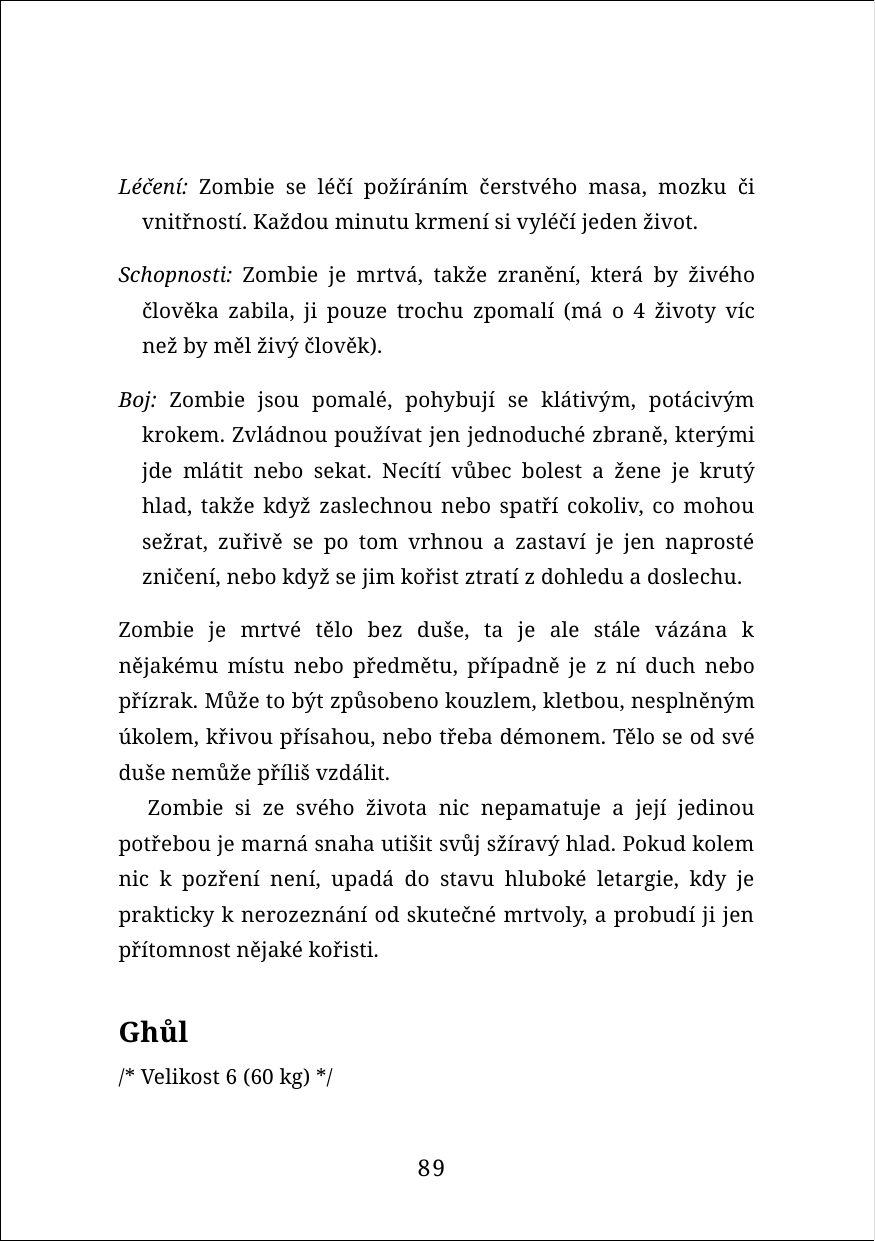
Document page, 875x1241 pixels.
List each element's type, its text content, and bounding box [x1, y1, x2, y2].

text Boj: Zombie jsou pomalé, pohybují se klátivým, potácivým krokem. Zvládnou používat jen jednoduché zbraně, kterými jde mlátit nebo sekat. Necítí vůbec bolest a žene je krutý hlad, takže když zaslechnou nebo spatří cokoliv, co mohou sežrat, zuřivě se po tom vrhnou a zastaví je jen naprosté zničení, nebo když se jim kořist ztratí z dohledu a doslechu. [118, 385, 756, 591]
text Zombie je mrtvé tělo bez duše, ta je ale stále vázána k nějakému místu nebo předmětu, případně je z ní duch nebo přízrak. Může to být způsobeno kouzlem, kletbou, nesplněným úkolem, křivou přísahou, nebo třeba démonem. Tělo se od své duše nemůže příliš vzdálit. Zombie si ze svého života nic nepamatuje a její jedinou potřebou je marná snaha utišit svůj sžíravý hlad. Pokud kolem nic k pozření není, upadá do stavu hluboké letargie, kdy je prakticky k nerozeznání od skutečné mrtvoly, a probudí ji jen přítomnost nějaké kořisti. [118, 616, 756, 964]
text Schopnosti: Zombie je mrtvá, takže zranění, která by živého člověka zabila, ji pouze trochu zpomalí (má o 4 životy víc než by měl živý člověk). [118, 261, 756, 360]
subtitle Ghůl [118, 1012, 756, 1051]
text /* Velikost 6 (60 kg) */ [118, 1062, 756, 1091]
text Léčení: Zombie se léčí požíráním čerstvého masa, mozku či vnitřností. Každou minutu krmení si vyléčí jeden život. [118, 172, 756, 236]
